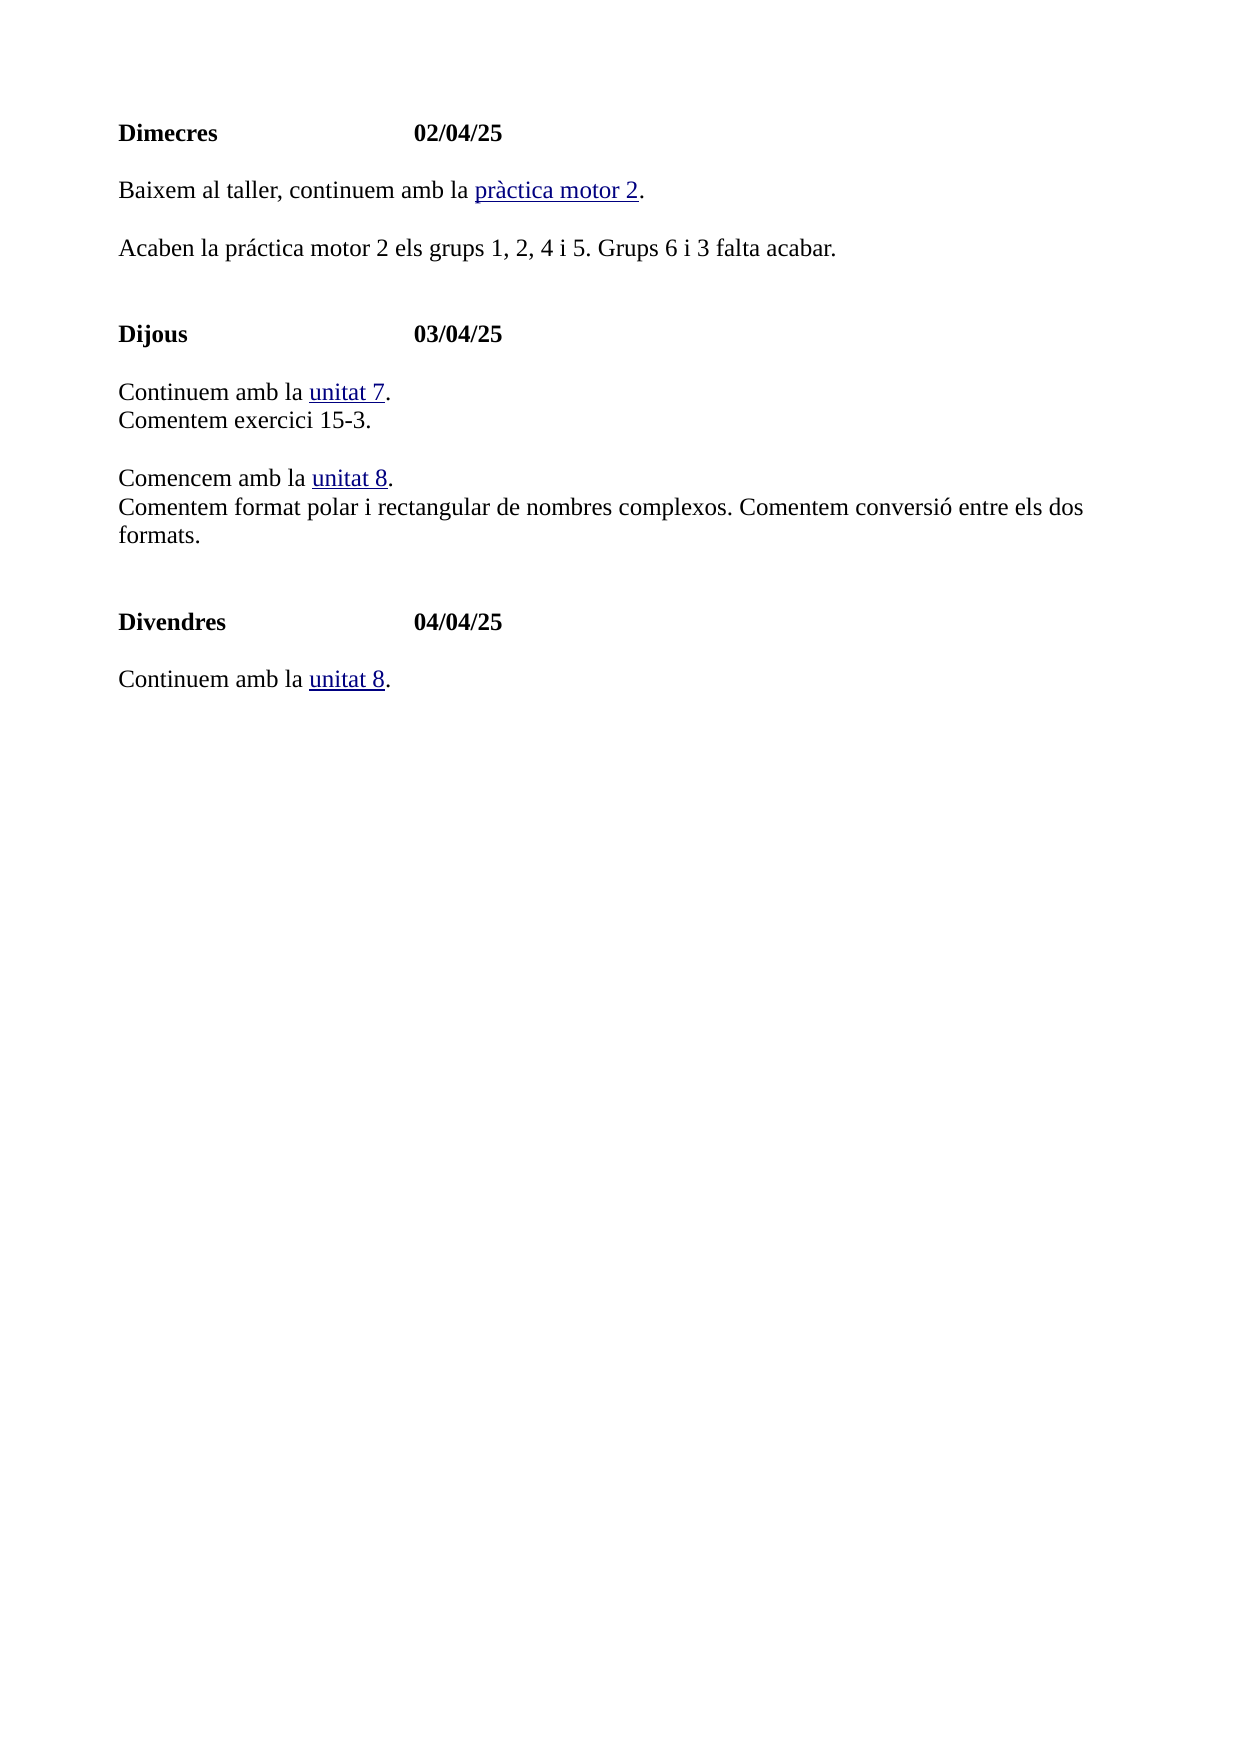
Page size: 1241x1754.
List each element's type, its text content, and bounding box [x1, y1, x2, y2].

text Comentem exercici 15-3. [118, 406, 1122, 434]
text Continuem amb la unitat 7. [118, 377, 1122, 406]
text Comentem format polar i rectangular de nombres complexos. Comentem conversió entre els dos formats. [118, 492, 1122, 549]
text Acaben la práctica motor 2 els grups 1, 2, 4 i 5. Grups 6 i 3 falta acabar. [118, 233, 1122, 262]
text Divendres 04/04/25 [118, 607, 1122, 636]
text Baixem al taller, continuem amb la pràctica motor 2. [118, 176, 1122, 204]
text Continuem amb la unitat 8. [118, 664, 1122, 693]
text Comencem amb la unitat 8. [118, 463, 1122, 492]
text Dimecres 02/04/25 [118, 118, 1122, 147]
text Dijous 03/04/25 [118, 319, 1122, 348]
